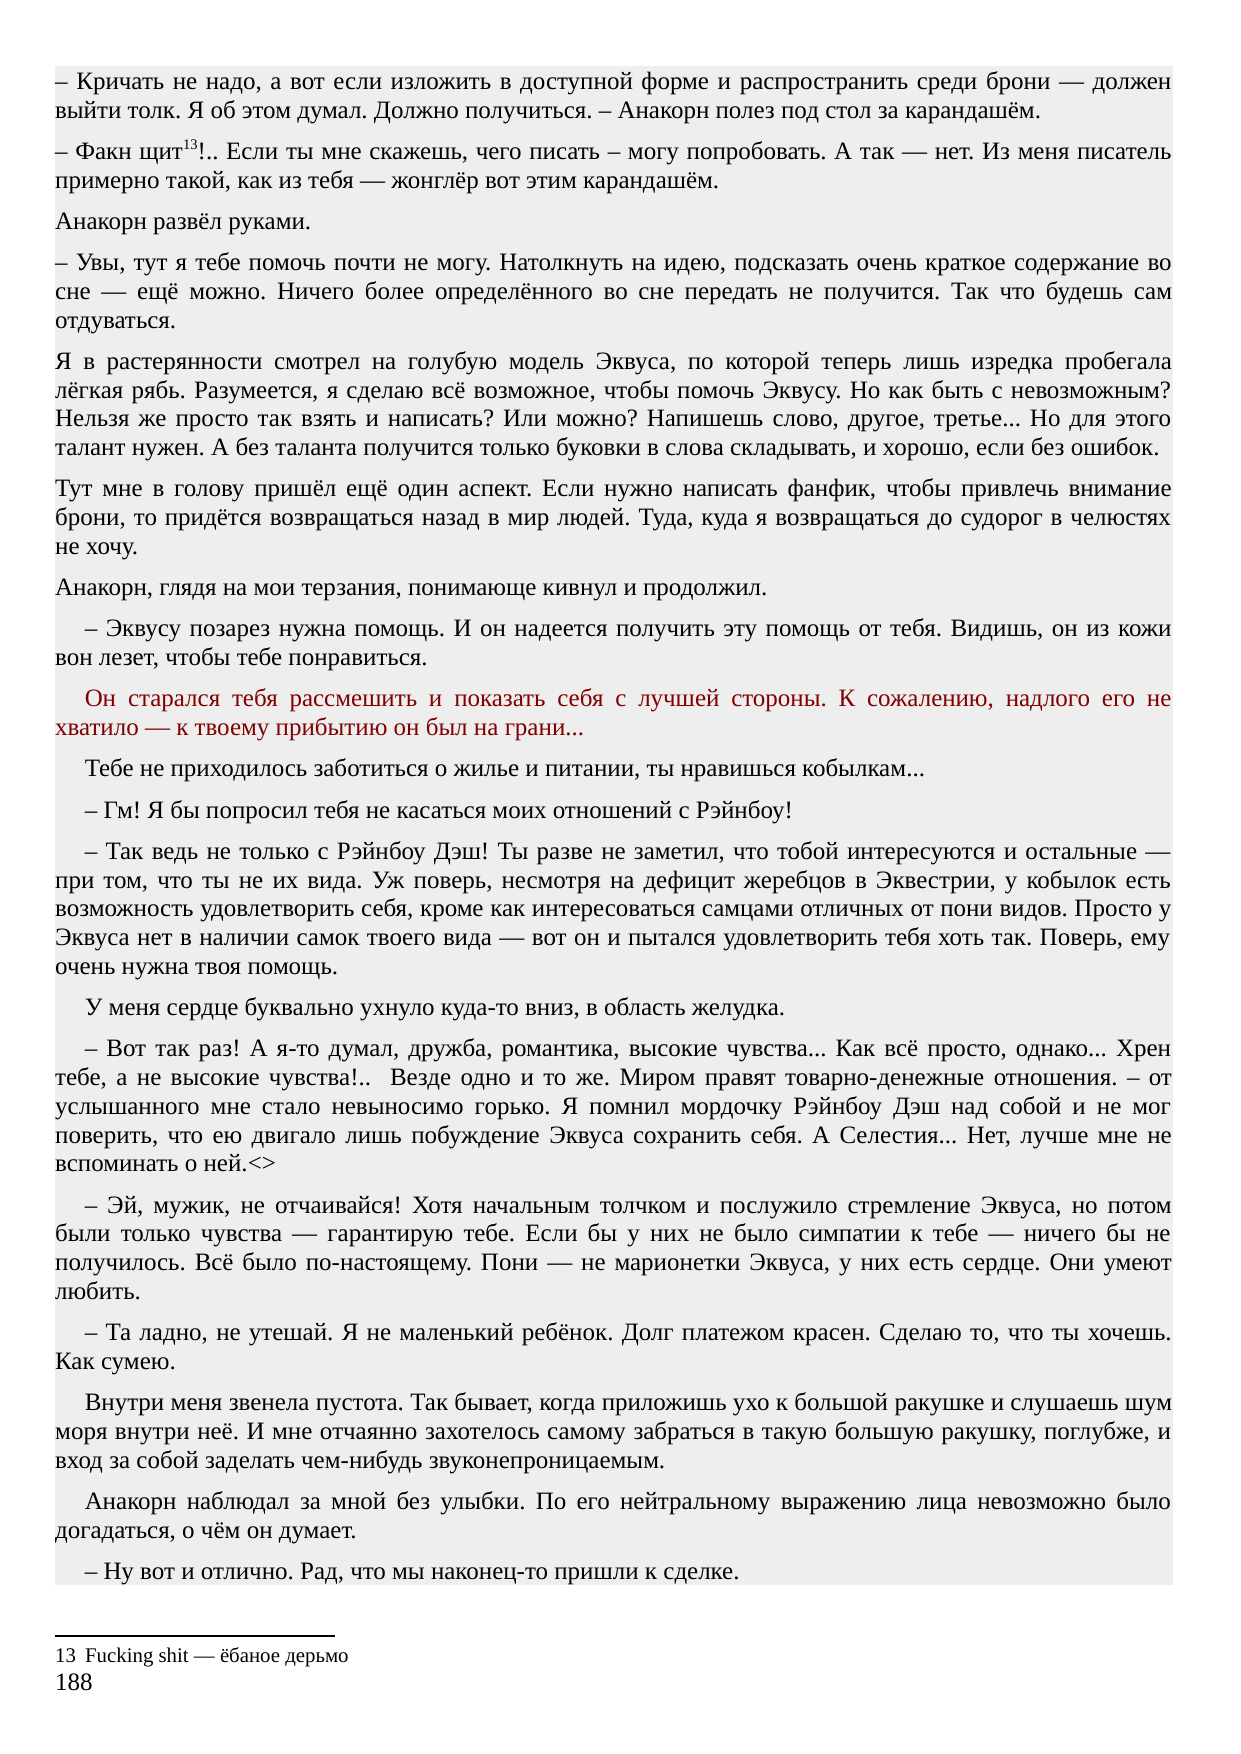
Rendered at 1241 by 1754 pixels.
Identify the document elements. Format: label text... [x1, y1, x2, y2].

text – Эй, мужик, не отчаивайся! Хотя начальным толчком и послужило стремление Эквуса, но потом были только чувства — гарантирую тебе. Если бы у них не было симпатии к тебе — ничего бы не получилось. Всё было по-настоящему. Пони — не марионетки Эквуса, у них есть сердце. Они умеют любить. [55, 1190, 1173, 1305]
text Внутри меня звенела пустота. Так бывает, когда приложишь ухо к большой ракушке и слушаешь шум моря внутри неё. И мне отчаянно захотелось самому забраться в такую большую ракушку, поглубже, и вход за собой заделать чем-нибудь звуконепроницаемым. [55, 1387, 1173, 1473]
text Я в растерянности смотрел на голубую модель Эквуса, по которой теперь лишь изредка пробегала лёгкая рябь. Разумеется, я сделаю всё возможное, чтобы помочь Эквусу. Но как быть с невозможным? Нельзя же просто так взять и написать? Или можно? Напишешь слово, другое, третье... Но для этого талант нужен. А без таланта получится только буковки в слова складывать, и хорошо, если без ошибок. [55, 346, 1173, 461]
text – Увы, тут я тебе помочь почти не могу. Натолкнуть на идею, подсказать очень краткое содержание во сне — ещё можно. Ничего более определённого во сне передать не получится. Так что будешь сам отдуваться. [55, 247, 1173, 333]
text – Эквусу позарез нужна помощь. И он надеется получить эту помощь от тебя. Видишь, он из кожи вон лезет, чтобы тебе понравиться. [55, 613, 1173, 671]
text – Та ладно, не утешай. Я не маленький ребёнок. Долг платежом красен. Сделаю то, что ты хочешь. Как сумею. [55, 1317, 1173, 1375]
text Анакорн, глядя на мои терзания, понимающе кивнул и продолжил. [55, 572, 1173, 601]
text Он старался тебя рассмешить и показать себя с лучшей стороны. К сожалению, надлого его не хватило — к твоему прибытию он был на грани... [55, 683, 1173, 741]
text – Так ведь не только с Рэйнбоу Дэш! Ты разве не заметил, что тобой интересуются и остальные — при том, что ты не их вида. Уж поверь, несмотря на дефицит жеребцов в Эквестрии, у кобылок есть возможность удовлетворить себя, кроме как интересоваться самцами отличных от пони видов. Просто у Эквуса нет в наличии самок твоего вида — вот он и пытался удовлетворить тебя хоть так. Поверь, ему очень нужна твоя помощь. [55, 836, 1173, 980]
text Тебе не приходилось заботиться о жилье и питании, ты нравишься кобылкам... [55, 753, 1173, 782]
text – Ну вот и отлично. Рад, что мы наконец-то пришли к сделке. [55, 1556, 1173, 1585]
text Анакорн наблюдал за мной без улыбки. По его нейтральному выражению лица невозможно было догадаться, о чём он думает. [55, 1486, 1173, 1543]
text – Гм! Я бы попросил тебя не касаться моих отношений с Рэйнбоу! [55, 795, 1173, 823]
text Анакорн развёл руками. [55, 206, 1173, 235]
text – Вот так раз! А я-то думал, дружба, романтика, высокие чувства... Как всё просто, однако... Хрен тебе, а не высокие чувства!.. Везде одно и то же. Миром правят товарно-денежные отношения. – от услышанного мне стало невыносимо горько. Я помнил мордочку Рэйнбоу Дэш над собой и не мог поверить, что ею двигало лишь побуждение Эквуса сохранить себя. А Селестия... Нет, лучше мне не вспоминать о ней.<> [55, 1033, 1173, 1177]
text Тут мне в голову пришёл ещё один аспект. Если нужно написать фанфик, чтобы привлечь внимание брони, то придётся возвращаться назад в мир людей. Туда, куда я возвращаться до судорог в челюстях не хочу. [55, 473, 1173, 560]
text Fucking shit — ёбаное дерьмо [55, 1642, 1173, 1667]
text – Факн щит!.. Если ты мне скажешь, чего писать – могу попробовать. А так — нет. Из меня писатель примерно такой, как из тебя — жонглёр вот этим карандашём. [55, 136, 1173, 193]
text У меня сердце буквально ухнуло куда-то вниз, в область желудка. [55, 992, 1173, 1021]
text – Кричать не надо, а вот если изложить в доступной форме и распространить среди брони — должен выйти толк. Я об этом думал. Должно получиться. – Анакорн полез под стол за карандашём. [55, 66, 1173, 123]
